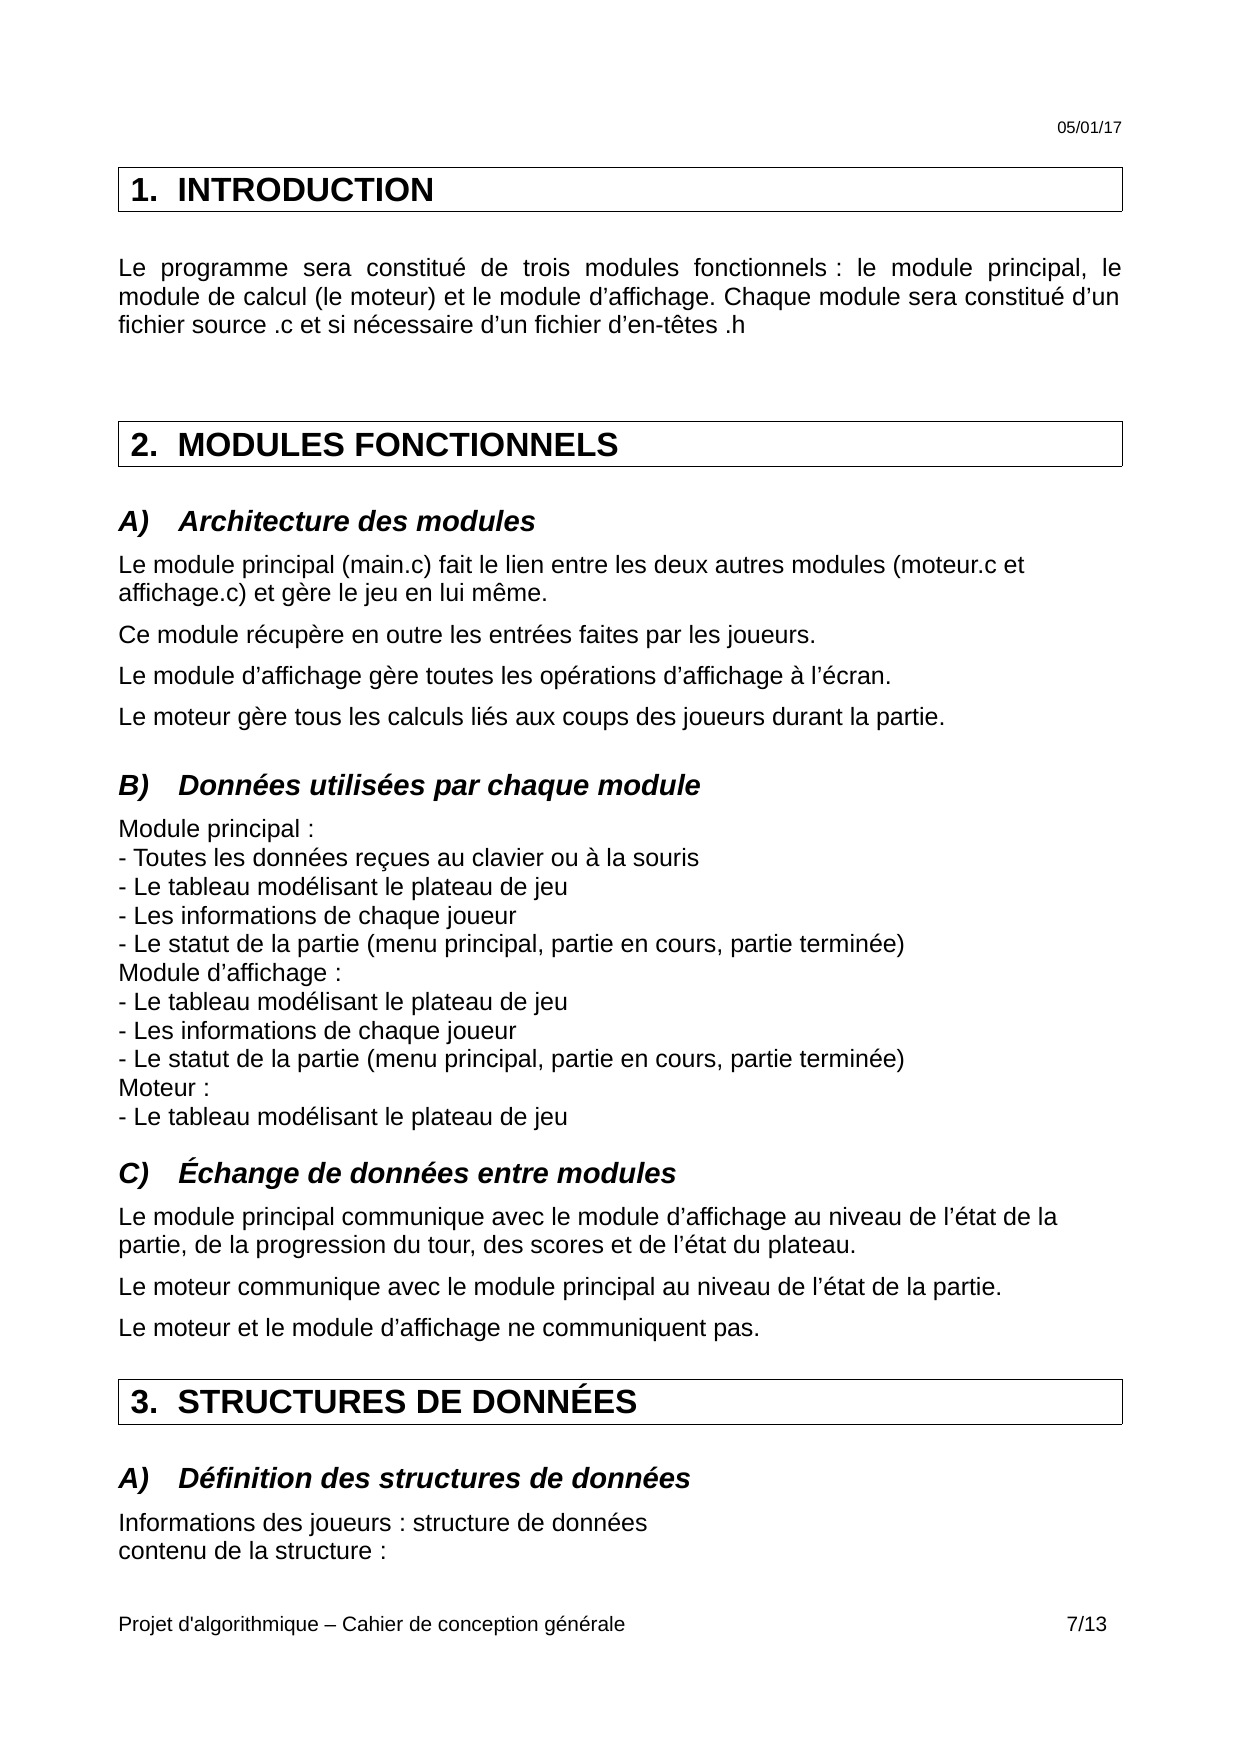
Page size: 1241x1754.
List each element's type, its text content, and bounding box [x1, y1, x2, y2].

subtitle MODULES FONCTIONNELS [119, 422, 1122, 466]
text Ce module récupère en outre les entrées faites par les joueurs. [118, 620, 1122, 648]
text - Le statut de la partie (menu principal, partie en cours, partie terminée) [118, 929, 1122, 958]
text Le moteur gère tous les calculs liés aux coups des joueurs durant la partie. [118, 702, 1122, 731]
subtitle Architecture des modules [118, 504, 1122, 537]
subtitle Données utilisées par chaque module [118, 768, 1122, 802]
text - Le tableau modélisant le plateau de jeu [118, 987, 1122, 1016]
text Moteur : [118, 1073, 1122, 1102]
text Module principal : [118, 814, 1122, 843]
subtitle STRUCTURES DE DONNÉES [119, 1380, 1122, 1424]
text - Le tableau modélisant le plateau de jeu [118, 1102, 1122, 1131]
text Le programme sera constitué de trois modules fonctionnels : le module principal, le module de calcul (le moteur) et le module d’affichage. Chaque module sera constitué d’un fichier source .c et si nécessaire d’un fichier d’en-têtes .h [118, 253, 1122, 339]
text - Les informations de chaque joueur [118, 1016, 1122, 1044]
text Le moteur communique avec le module principal au niveau de l’état de la partie. [118, 1272, 1122, 1301]
text Le moteur et le module d’affichage ne communiquent pas. [118, 1313, 1122, 1342]
subtitle Échange de données entre modules [118, 1156, 1122, 1189]
text Le module principal (main.c) fait le lien entre les deux autres modules (moteur.c et affichage.c) et gère le jeu en lui même. [118, 550, 1122, 607]
text Informations des joueurs : structure de données [118, 1507, 1122, 1536]
text - Toutes les données reçues au clavier ou à la souris [118, 843, 1122, 872]
text Le module d’affichage gère toutes les opérations d’affichage à l’écran. [118, 661, 1122, 690]
subtitle INTRODUCTION [119, 168, 1122, 211]
text - Le statut de la partie (menu principal, partie en cours, partie terminée) [118, 1044, 1122, 1073]
text Module d’affichage : [118, 958, 1122, 987]
subtitle Définition des structures de données [118, 1461, 1122, 1495]
text - Le tableau modélisant le plateau de jeu [118, 872, 1122, 901]
text contenu de la structure : [118, 1536, 1122, 1565]
text - Les informations de chaque joueur [118, 901, 1122, 929]
text Le module principal communique avec le module d’affichage au niveau de l’état de la partie, de la progression du tour, des scores et de l’état du plateau. [118, 1202, 1122, 1259]
